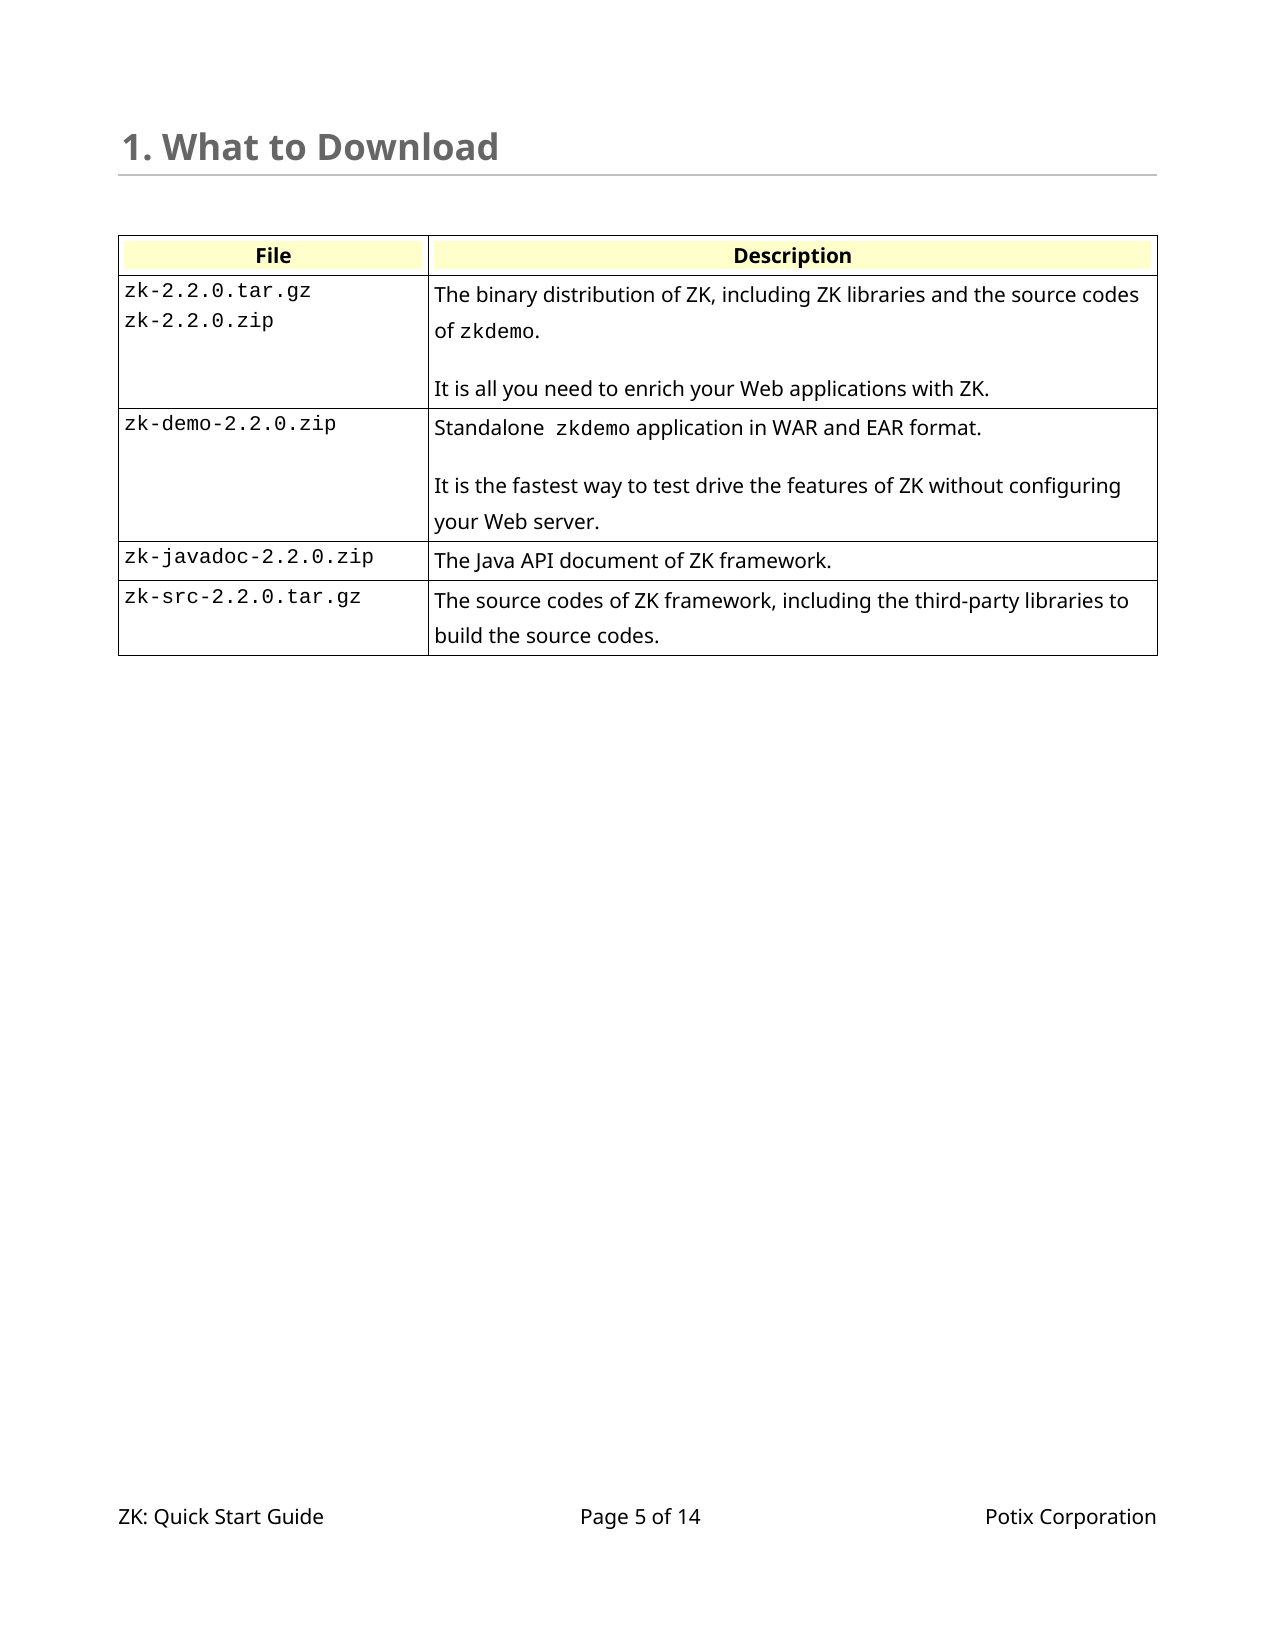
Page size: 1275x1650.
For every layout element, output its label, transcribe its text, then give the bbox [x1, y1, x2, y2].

table_header File [119, 236, 428, 275]
table_cell The Java API document of ZK framework. [429, 542, 1157, 580]
table_header Description [429, 236, 1157, 275]
table_cell zk-2.2.0.tar.gz zk-2.2.0.zip [119, 276, 428, 408]
table_cell The source codes of ZK framework, including the third-party libraries to build the source codes. [429, 581, 1157, 655]
table_cell zk-src-2.2.0.tar.gz [119, 581, 428, 655]
subtitle 1. What to Download [118, 118, 1157, 174]
table_cell Standalone zkdemo application in WAR and EAR format. It is the fastest way to test drive the features of ZK without configuring your Web server. [429, 409, 1157, 541]
table_cell The binary distribution of ZK, including ZK libraries and the source codes of zkdemo. It is all you need to enrich your Web applications with ZK. [429, 276, 1157, 408]
table_cell zk-demo-2.2.0.zip [119, 409, 428, 541]
table_cell zk-javadoc-2.2.0.zip [119, 542, 428, 580]
